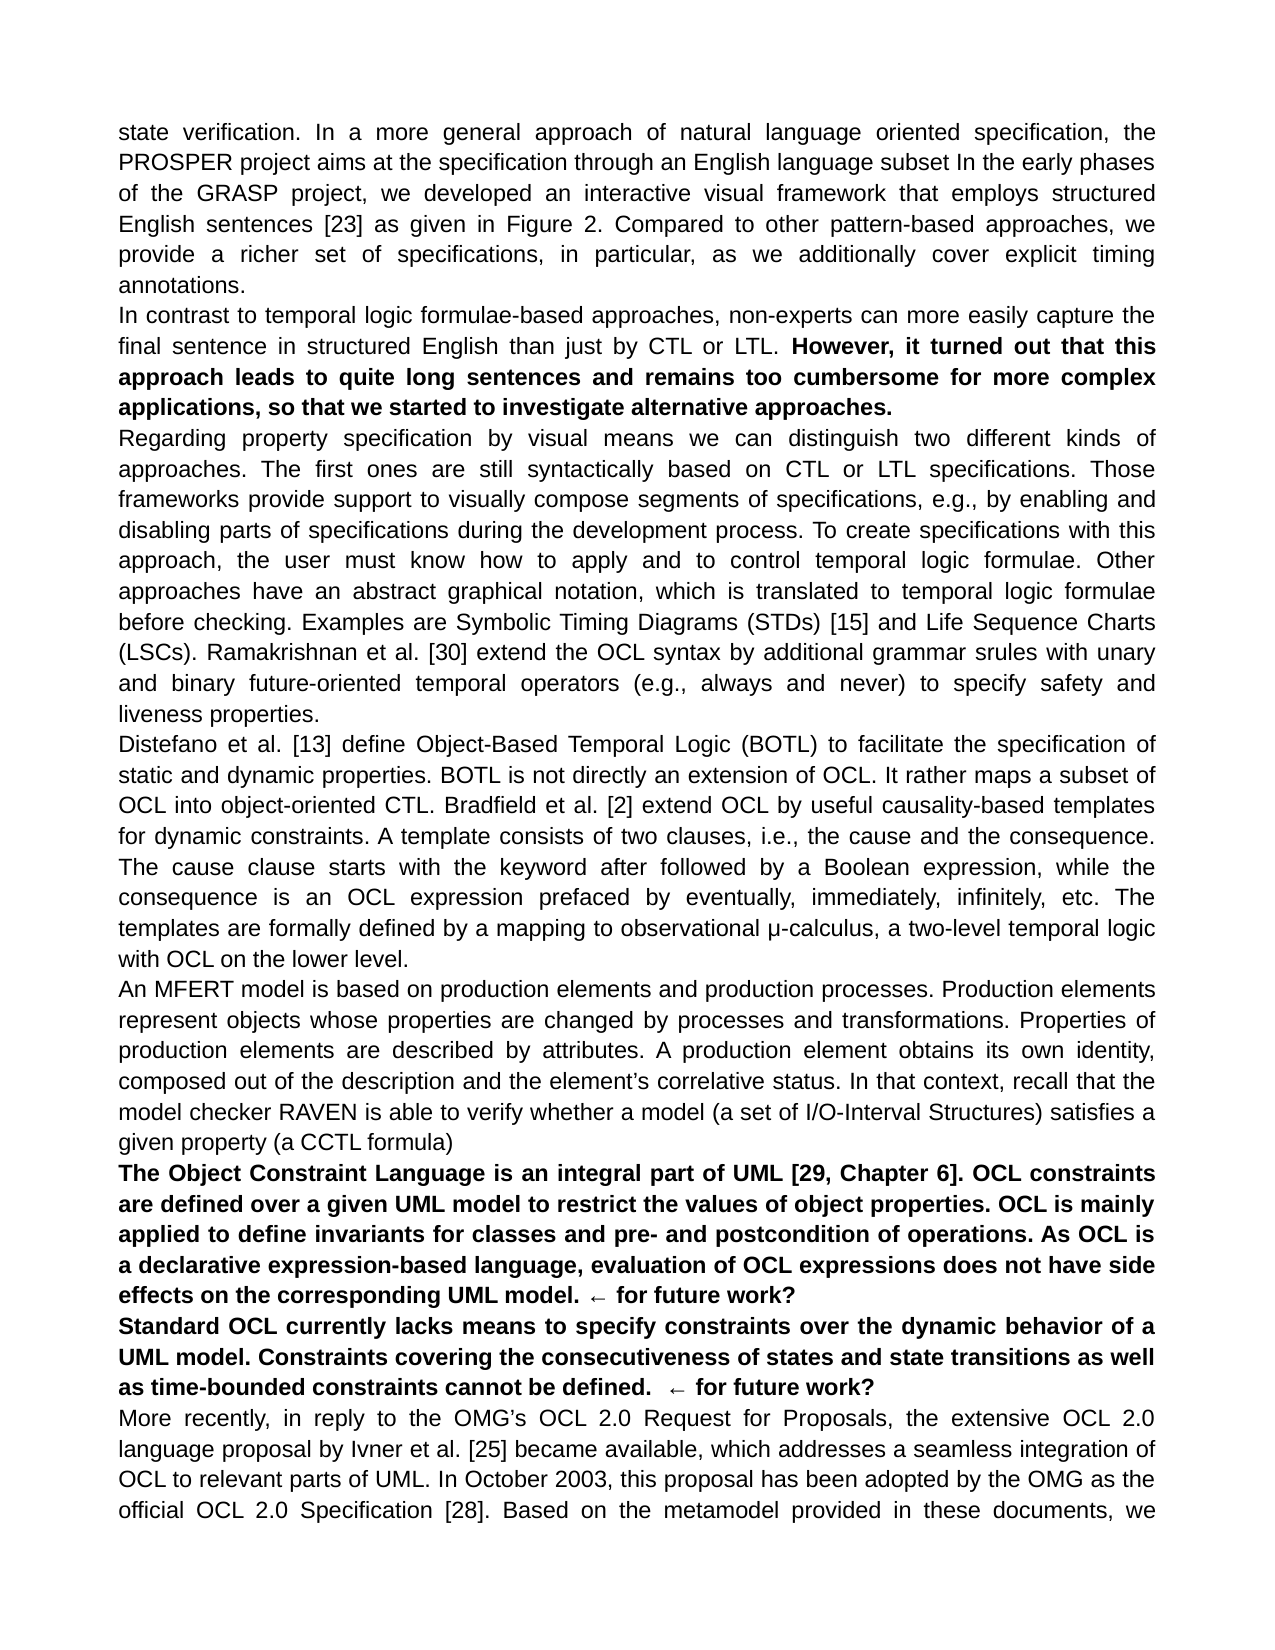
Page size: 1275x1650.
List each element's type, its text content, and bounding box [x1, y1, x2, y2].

text state verification. In a more general approach of natural language oriented specification, the PROSPER project aims at the specification through an English language subset In the early phases of the GRASP project, we developed an interactive visual framework that employs structured English sentences [23] as given in Figure 2. Compared to other pattern-based approaches, we provide a richer set of specifications, in particular, as we additionally cover explicit timing annotations. [118, 118, 1157, 298]
text An MFERT model is based on production elements and production processes. Production elements represent objects whose properties are changed by processes and transformations. Properties of production elements are described by attributes. A production element obtains its own identity, composed out of the description and the element’s correlative status. In that context, recall that the model checker RAVEN is able to verify whether a model (a set of I/O-Interval Structures) satisfies a given property (a CCTL formula) [118, 976, 1157, 1156]
text More recently, in reply to the OMG’s OCL 2.0 Request for Proposals, the extensive OCL 2.0 language proposal by Ivner et al. [25] became available, which addresses a seamless integration of OCL to relevant parts of UML. In October 2003, this proposal has been adopted by the OMG as the official OCL 2.0 Specification [28]. Based on the metamodel provided in these documents, we [118, 1404, 1157, 1523]
text Distefano et al. [13] define Object-Based Temporal Logic (BOTL) to facilitate the specification of static and dynamic properties. BOTL is not directly an extension of OCL. It rather maps a subset of OCL into object-oriented CTL. Bradfield et al. [2] extend OCL by useful causality-based templates for dynamic constraints. A template consists of two clauses, i.e., the cause and the consequence. The cause clause starts with the keyword after followed by a Boolean expression, while the consequence is an OCL expression prefaced by eventually, immediately, infinitely, etc. The templates are formally defined by a mapping to observational μ-calculus, a two-level temporal logic with OCL on the lower level. [118, 731, 1157, 972]
text The Object Constraint Language is an integral part of UML [29, Chapter 6]. OCL constraints are defined over a given UML model to restrict the values of object properties. OCL is mainly applied to define invariants for classes and pre- and postcondition of operations. As OCL is a declarative expression-based language, evaluation of OCL expressions does not have side effects on the corresponding UML model. ← for future work? [118, 1159, 1157, 1309]
text Standard OCL currently lacks means to specify constraints over the dynamic behavior of a UML model. Constraints covering the consecutiveness of states and state transitions as well as time-bounded constraints cannot be defined. ← for future work? [118, 1312, 1157, 1401]
text In contrast to temporal logic formulae-based approaches, non-experts can more easily capture the final sentence in structured English than just by CTL or LTL. However, it turned out that this approach leads to quite long sentences and remains too cumbersome for more complex applications, so that we started to investigate alternative approaches. [118, 302, 1157, 421]
text Regarding property specification by visual means we can distinguish two different kinds of approaches. The first ones are still syntactically based on CTL or LTL specifications. Those frameworks provide support to visually compose segments of specifications, e.g., by enabling and disabling parts of specifications during the development process. To create specifications with this approach, the user must know how to apply and to control temporal logic formulae. Other approaches have an abstract graphical notation, which is translated to temporal logic formulae before checking. Examples are Symbolic Timing Diagrams (STDs) [15] and Life Sequence Charts (LSCs). Ramakrishnan et al. [30] extend the OCL syntax by additional grammar srules with unary and binary future-oriented temporal operators (e.g., always and never) to specify safety and liveness properties. [118, 424, 1157, 727]
